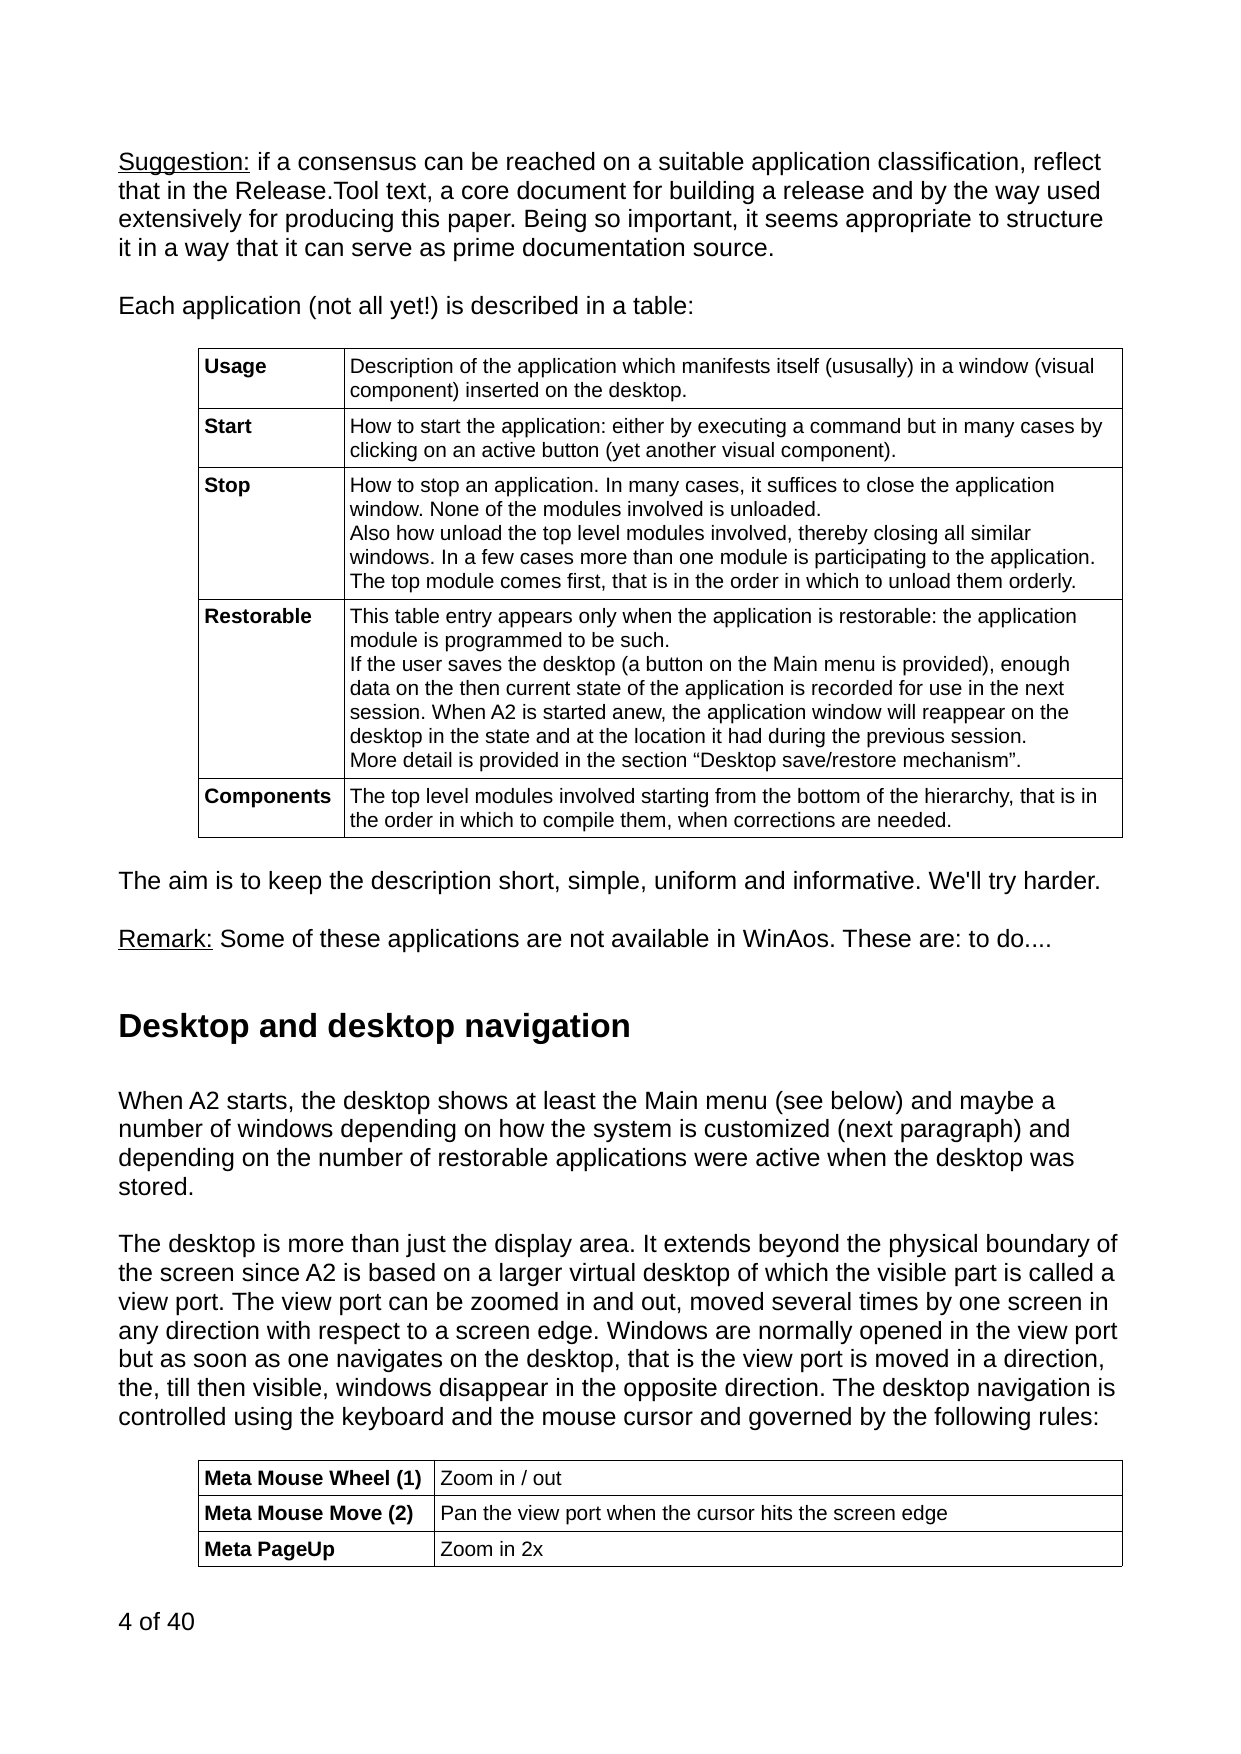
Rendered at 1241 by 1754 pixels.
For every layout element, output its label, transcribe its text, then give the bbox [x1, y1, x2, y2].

table_cell Components [199, 779, 344, 837]
text The desktop is more than just the display area. It extends beyond the physical boundary of the screen since A2 is based on a larger virtual desktop of which the visible part is called a view port. The view port can be zoomed in and out, moved several times by one screen in any direction with respect to a screen edge. Windows are normally opened in the view port but as soon as one navigates on the desktop, that is the view port is moved in a direction, the, till then visible, windows disappear in the opposite direction. The desktop navigation is controlled using the keyboard and the mouse cursor and governed by the following rules: [118, 1229, 1122, 1431]
table_cell How to stop an application. In many cases, it suffices to close the application window. None of the modules involved is unloaded. Also how unload the top level modules involved, thereby closing all similar windows. In a few cases more than one module is participating to the application. The top module comes first, that is in the order in which to unload them orderly. [345, 468, 1122, 598]
table_cell Meta Mouse Move (2) [199, 1496, 434, 1531]
table_header Usage [199, 349, 344, 408]
table_cell Start [199, 409, 344, 467]
text The aim is to keep the description short, simple, uniform and informative. We'll try harder. [118, 866, 1122, 895]
text Remark: Some of these applications are not available in WinAos. These are: to do.... [118, 923, 1122, 952]
subtitle Desktop and desktop navigation [118, 1006, 1122, 1044]
table_header Description of the application which manifests itself (ususally) in a window (visual component) inserted on the desktop. [345, 349, 1122, 408]
table_cell Stop [199, 468, 344, 598]
table_cell Zoom in 2x [435, 1532, 1122, 1566]
table_cell This table entry appears only when the application is restorable: the application module is programmed to be such. If the user saves the desktop (a button on the Main menu is provided), enough data on the then current state of the application is recorded for use in the next session. When A2 is started anew, the application window will reappear on the desktop in the state and at the location it had during the previous session. More detail is provided in the section “Desktop save/restore mechanism”. [345, 600, 1122, 778]
table_cell Pan the view port when the cursor hits the screen edge [435, 1496, 1122, 1531]
text Each application (not all yet!) is described in a table: [118, 291, 1122, 319]
table_cell Meta PageUp [199, 1532, 434, 1566]
table_cell How to start the application: either by executing a command but in many cases by clicking on an active button (yet another visual component). [345, 409, 1122, 467]
text Suggestion: if a consensus can be reached on a suitable application classification, reflect that in the Release.Tool text, a core document for building a release and by the way used extensively for producing this paper. Being so important, it seems appropriate to structure it in a way that it can serve as prime documentation source. [118, 147, 1122, 262]
table_header Meta Mouse Wheel (1) [199, 1461, 434, 1495]
table_header Zoom in / out [435, 1461, 1122, 1495]
table_cell Restorable [199, 600, 344, 778]
table_cell The top level modules involved starting from the bottom of the hierarchy, that is in the order in which to compile them, when corrections are needed. [345, 779, 1122, 837]
text When A2 starts, the desktop shows at least the Main menu (see below) and maybe a number of windows depending on how the system is customized (next paragraph) and depending on the number of restorable applications were active when the desktop was stored. [118, 1086, 1122, 1201]
